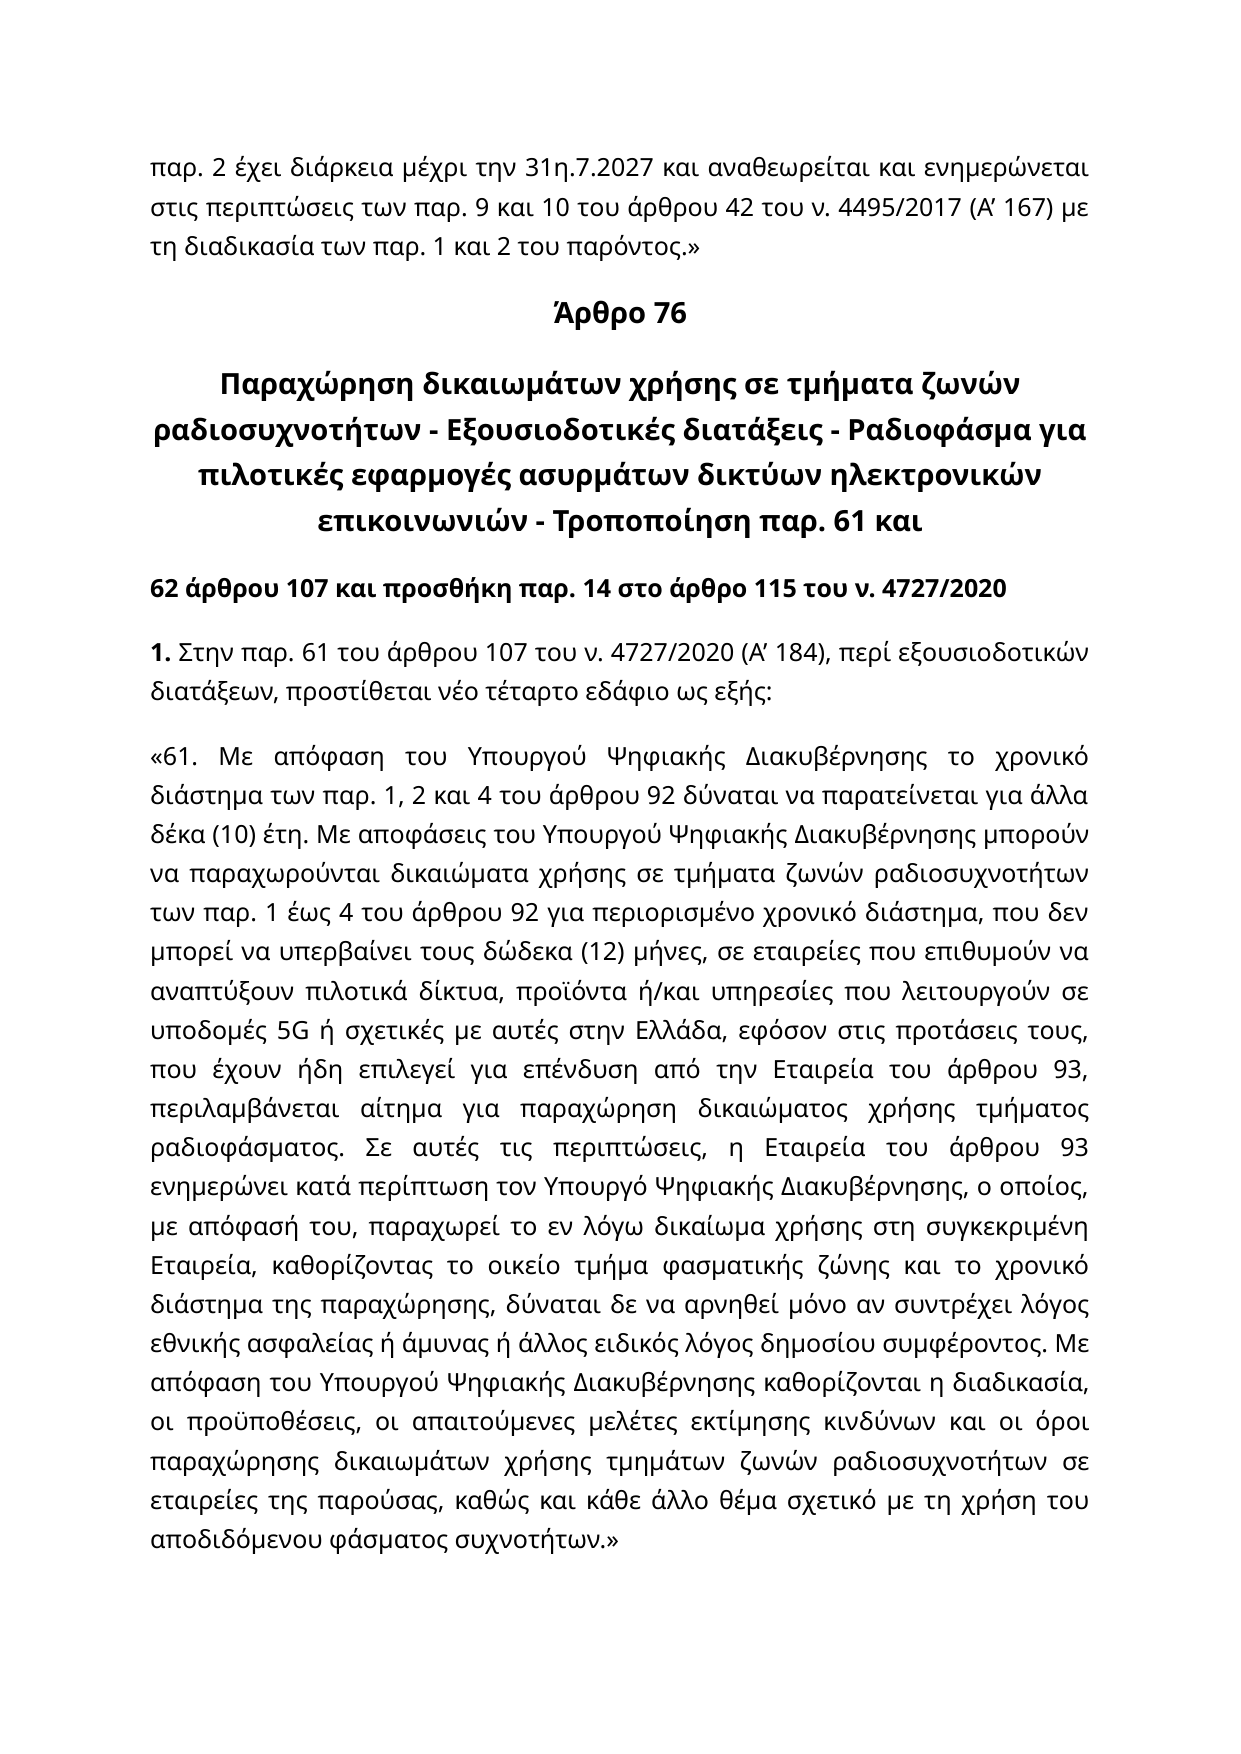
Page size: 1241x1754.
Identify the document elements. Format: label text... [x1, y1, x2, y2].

text παρ. 2 έχει διάρκεια μέχρι την 31η.7.2027 και αναθεωρείται και ενημερώνεται στις περιπτώσεις των παρ. 9 και 10 του άρθρου 42 του ν. 4495/2017 (Α’ 167) με τη διαδικασία των παρ. 1 και 2 του παρόντος.» [150, 150, 1090, 262]
text «61. Με απόφαση του Υπουργού Ψηφιακής Διακυβέρνησης το χρονικό διάστημα των παρ. 1, 2 και 4 του άρθρου 92 δύναται να παρατείνεται για άλλα δέκα (10) έτη. Με αποφάσεις του Υπουργού Ψηφιακής Διακυβέρνησης μπορούν να παραχωρούνται δικαιώματα χρήσης σε τμήματα ζωνών ραδιοσυχνοτήτων των παρ. 1 έως 4 του άρθρου 92 για περιορισμένο χρονικό διάστημα, που δεν μπορεί να υπερβαίνει τους δώδεκα (12) μήνες, σε εταιρείες που επιθυμούν να αναπτύξουν πιλοτικά δίκτυα, προϊόντα ή/και υπηρεσίες που λειτουργούν σε υποδομές 5G ή σχετικές με αυτές στην Ελλάδα, εφόσον στις προτάσεις τους, που έχουν ήδη επιλεγεί για επένδυση από την Εταιρεία του άρθρου 93, περιλαμβάνεται αίτημα για παραχώρηση δικαιώματος χρήσης τμήματος ραδιοφάσματος. Σε αυτές τις περιπτώσεις, η Εταιρεία του άρθρου 93 ενημερώνει κατά περίπτωση τον Υπουργό Ψηφιακής Διακυβέρνησης, ο οποίος, με απόφασή του, παραχωρεί το εν λόγω δικαίωμα χρήσης στη συγκεκριμένη Εταιρεία, καθορίζοντας το οικείο τμήμα φασματικής ζώνης και το χρονικό διάστημα της παραχώρησης, δύναται δε να αρνηθεί μόνο αν συντρέχει λόγος εθνικής ασφαλείας ή άμυνας ή άλλος ειδικός λόγος δημοσίου συμφέροντος. Με απόφαση του Υπουργού Ψηφιακής Διακυβέρνησης καθορίζονται η διαδικασία, οι προϋποθέσεις, οι απαιτούμενες μελέτες εκτίμησης κινδύνων και οι όροι παραχώρησης δικαιωμάτων χρήσης τμημάτων ζωνών ραδιοσυχνοτήτων σε εταιρείες της παρούσας, καθώς και κάθε άλλο θέμα σχετικό με τη χρήση του αποδιδόμενου φάσματος συχνοτήτων.» [150, 738, 1090, 1556]
text 1. Στην παρ. 61 του άρθρου 107 του ν. 4727/2020 (Α’ 184), περί εξουσιοδοτικών διατάξεων, προστίθεται νέο τέταρτο εδάφιο ως εξής: [150, 635, 1090, 708]
text 62 άρθρου 107 και προσθήκη παρ. 14 στο άρθρο 115 του ν. 4727/2020 [150, 571, 1090, 605]
subtitle Παραχώρηση δικαιωμάτων χρήσης σε τμήματα ζωνών ραδιοσυχνοτήτων - Εξουσιοδοτικές διατάξεις - Ραδιοφάσμα για πιλοτικές εφαρμογές ασυρμάτων δικτύων ηλεκτρονικών επικοινωνιών - Τροποποίηση παρ. 61 και [150, 363, 1090, 540]
subtitle Άρθρο 76 [150, 292, 1090, 332]
